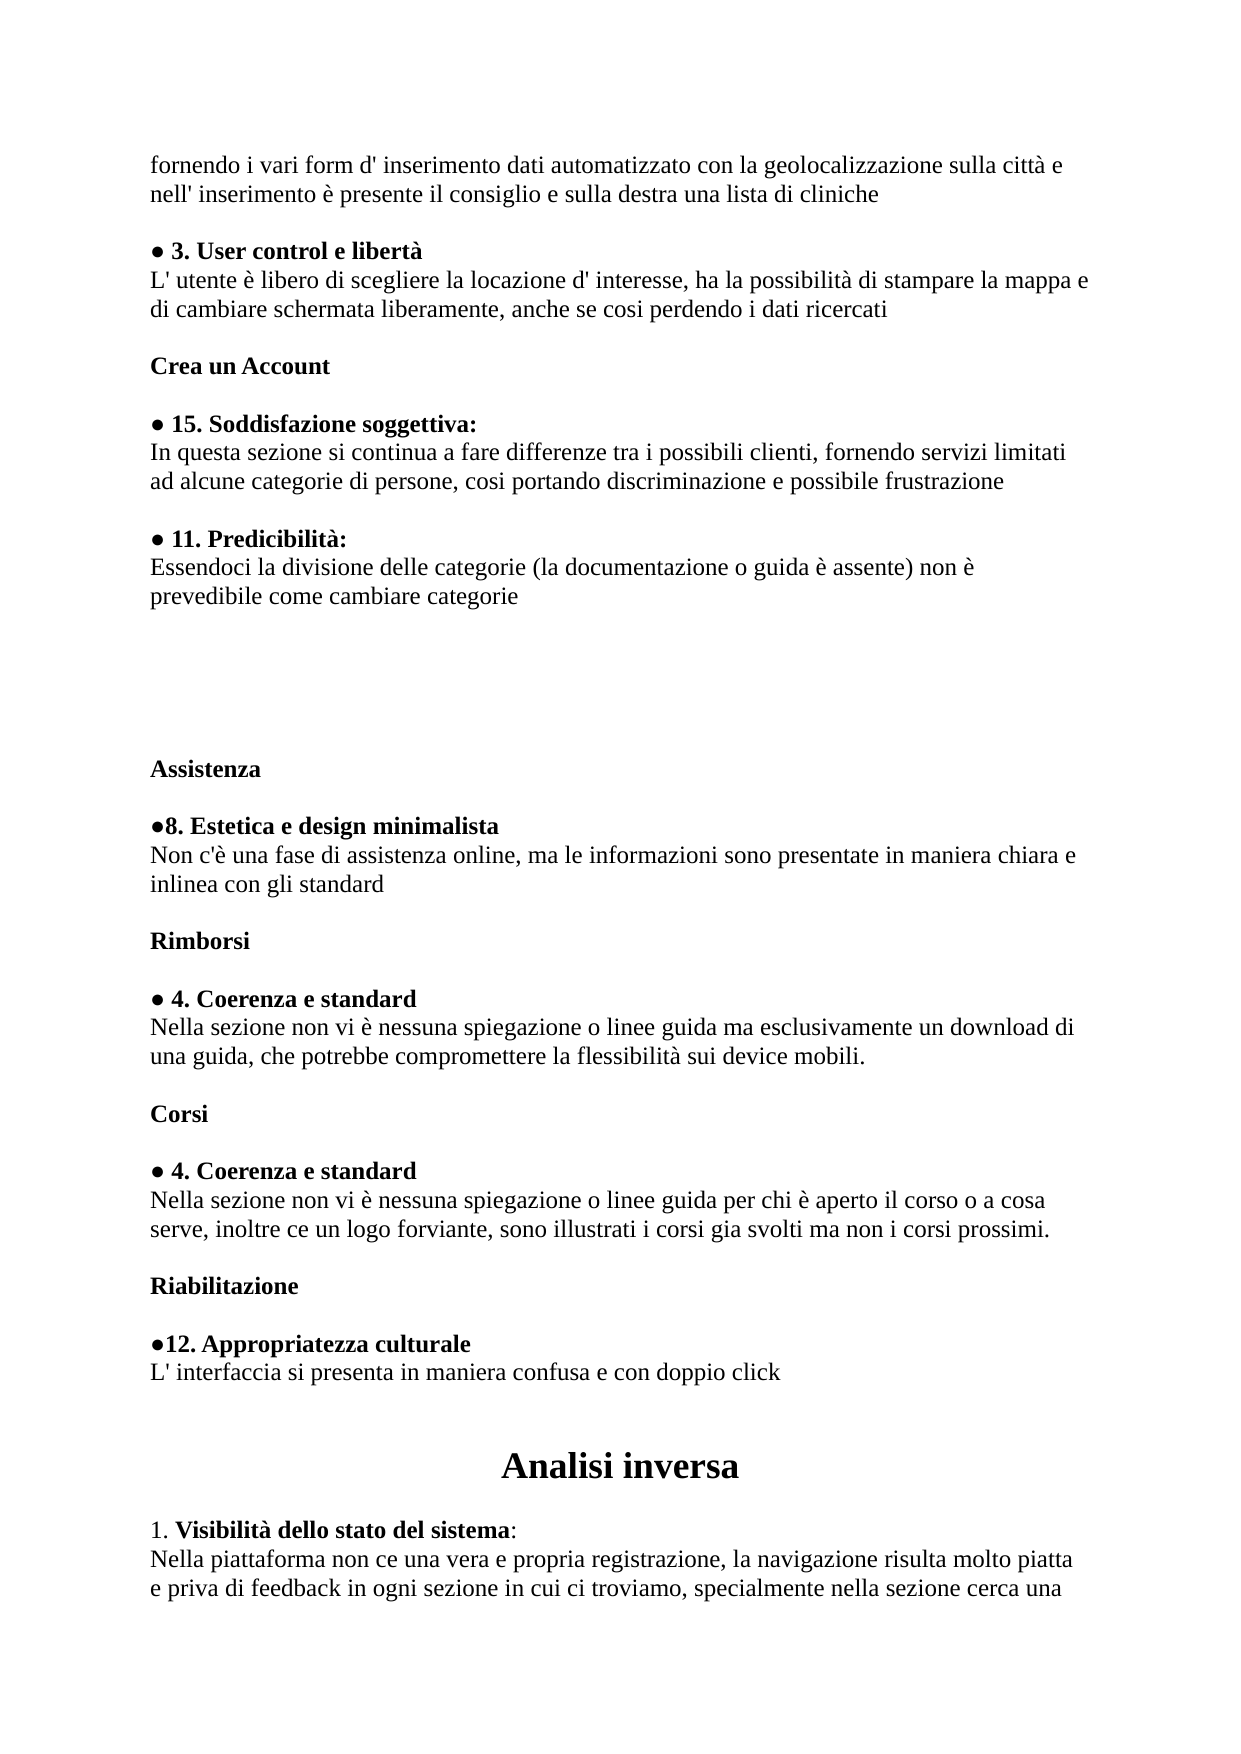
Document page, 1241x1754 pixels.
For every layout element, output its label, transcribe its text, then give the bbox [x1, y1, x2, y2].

text Non c'è una fase di assistenza online, ma le informazioni sono presentate in maniera chiara e inlinea con gli standard [150, 840, 1090, 897]
text ●8. Estetica e design minimalista [150, 811, 1090, 840]
text Crea un Account [150, 351, 1090, 380]
text Essendoci la divisione delle categorie (la documentazione o guida è assente) non è prevedibile come cambiare categorie [150, 552, 1090, 610]
text ● 15. Soddisfazione soggettiva: [150, 409, 1090, 437]
text Riabilitazione [150, 1271, 1090, 1300]
text L' interfaccia si presenta in maniera confusa e con doppio click [150, 1357, 1090, 1386]
text ● 3. User control e libertà [150, 236, 1090, 265]
text Corsi [150, 1099, 1090, 1127]
text Nella sezione non vi è nessuna spiegazione o linee guida ma esclusivamente un download di una guida, che potrebbe compromettere la flessibilità sui device mobili. [150, 1012, 1090, 1070]
text L' utente è libero di scegliere la locazione d' interesse, ha la possibilità di stampare la mappa e di cambiare schermata liberamente, anche se cosi perdendo i dati ricercati [150, 265, 1090, 322]
text Rimborsi [150, 926, 1090, 955]
text 1. Visibilità dello stato del sistema: [150, 1516, 1090, 1544]
text ● 4. Coerenza e standard [150, 1156, 1090, 1185]
text Nella piattaforma non ce una vera e propria registrazione, la navigazione risulta molto piatta e priva di feedback in ogni sezione in cui ci troviamo, specialmente nella sezione cerca una [150, 1544, 1090, 1602]
text Assistenza [150, 754, 1090, 782]
text Nella sezione non vi è nessuna spiegazione o linee guida per chi è aperto il corso o a cosa serve, inoltre ce un logo forviante, sono illustrati i corsi gia svolti ma non i corsi prossimi. [150, 1185, 1090, 1242]
text Analisi inversa [150, 1444, 1090, 1487]
text In questa sezione si continua a fare differenze tra i possibili clienti, fornendo servizi limitati ad alcune categorie di persone, cosi portando discriminazione e possibile frustrazione [150, 437, 1090, 495]
text ●12. Appropriatezza culturale [150, 1329, 1090, 1357]
text fornendo i vari form d' inserimento dati automatizzato con la geolocalizzazione sulla città e nell' inserimento è presente il consiglio e sulla destra una lista di cliniche [150, 150, 1090, 207]
text ● 11. Predicibilità: [150, 524, 1090, 552]
text ● 4. Coerenza e standard [150, 984, 1090, 1012]
